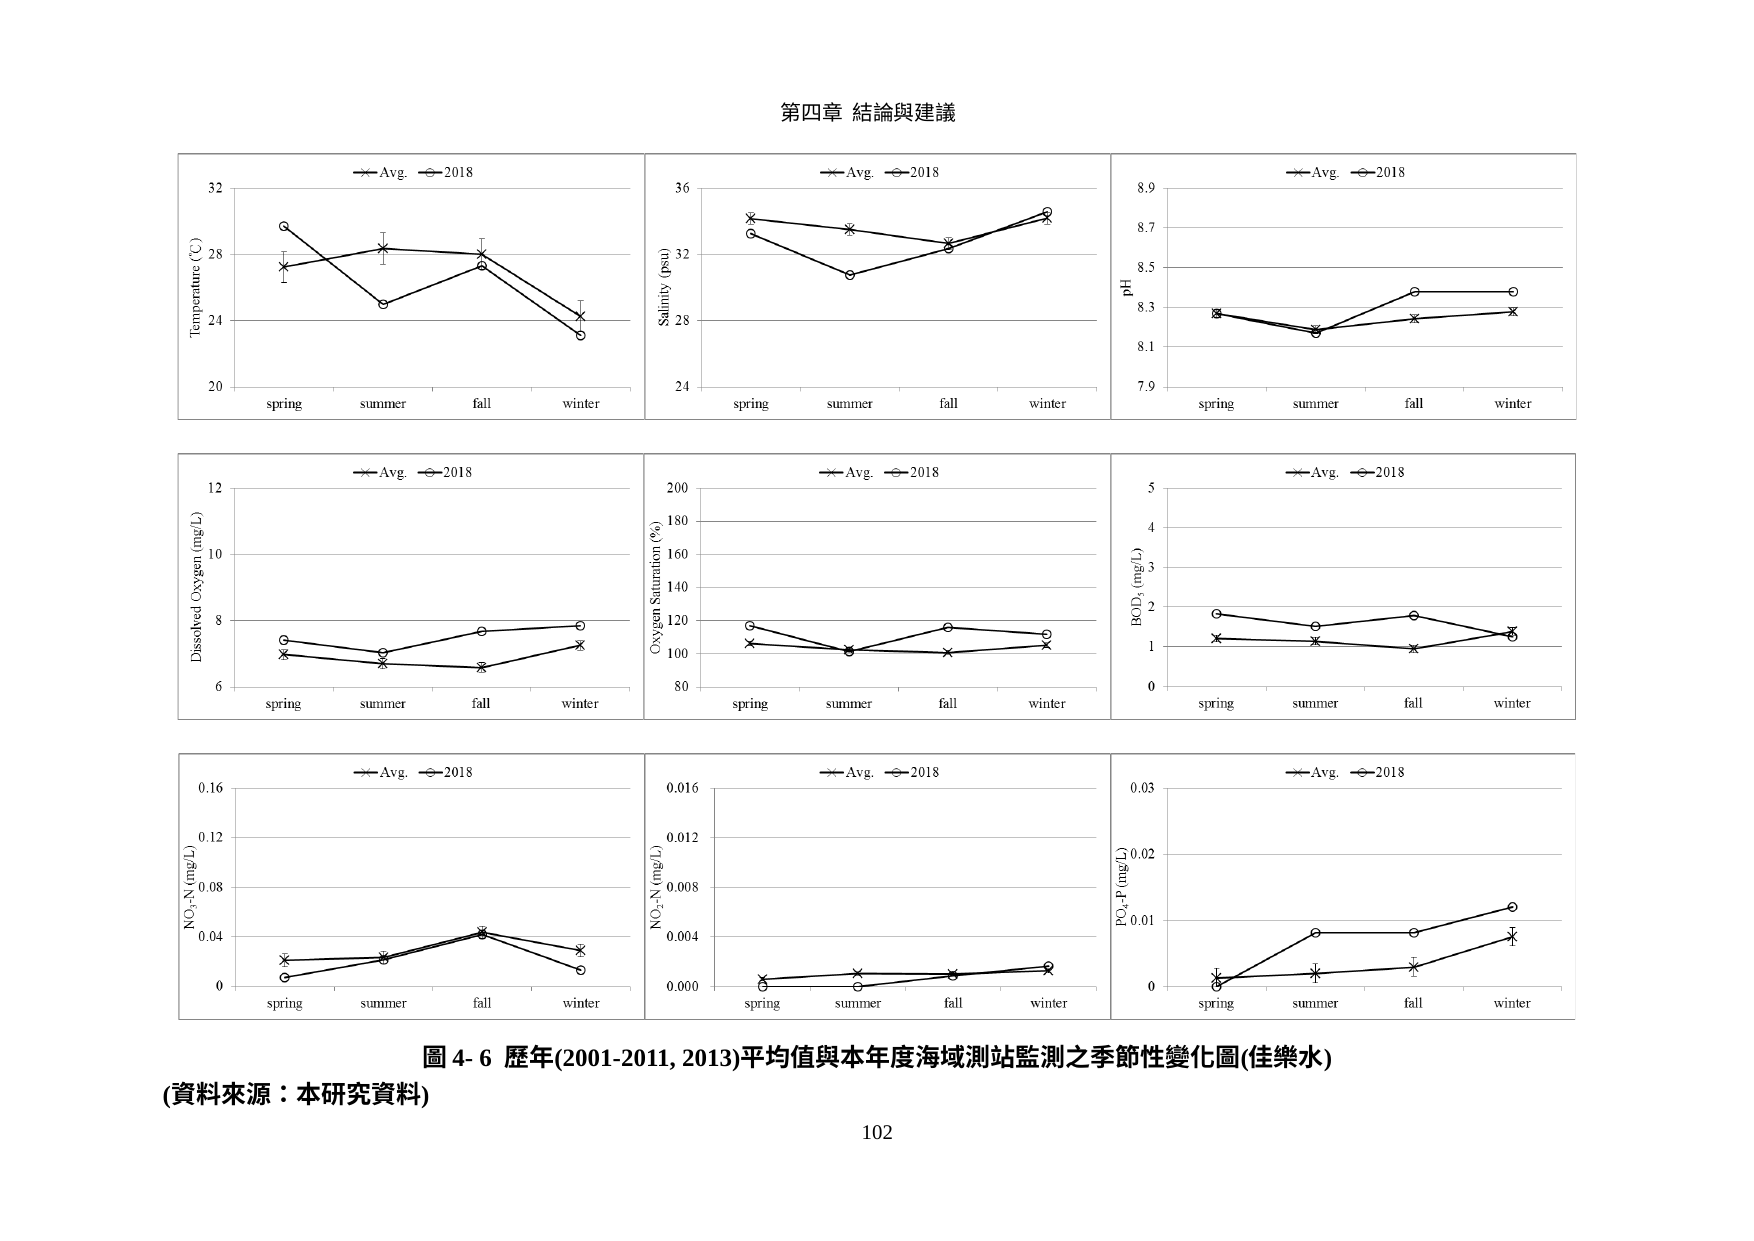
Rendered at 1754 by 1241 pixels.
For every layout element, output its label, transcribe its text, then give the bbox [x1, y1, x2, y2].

picture [177, 153, 1577, 420]
picture [177, 453, 1576, 720]
text (資料來源：本研究資料) [150, 1068, 1604, 1106]
text 圖4- 6 歷年(2001-2011, 2013)平均值與本年度海域測站監測之季節性變化圖(佳樂水) [150, 1031, 1604, 1068]
picture [178, 753, 1576, 1020]
